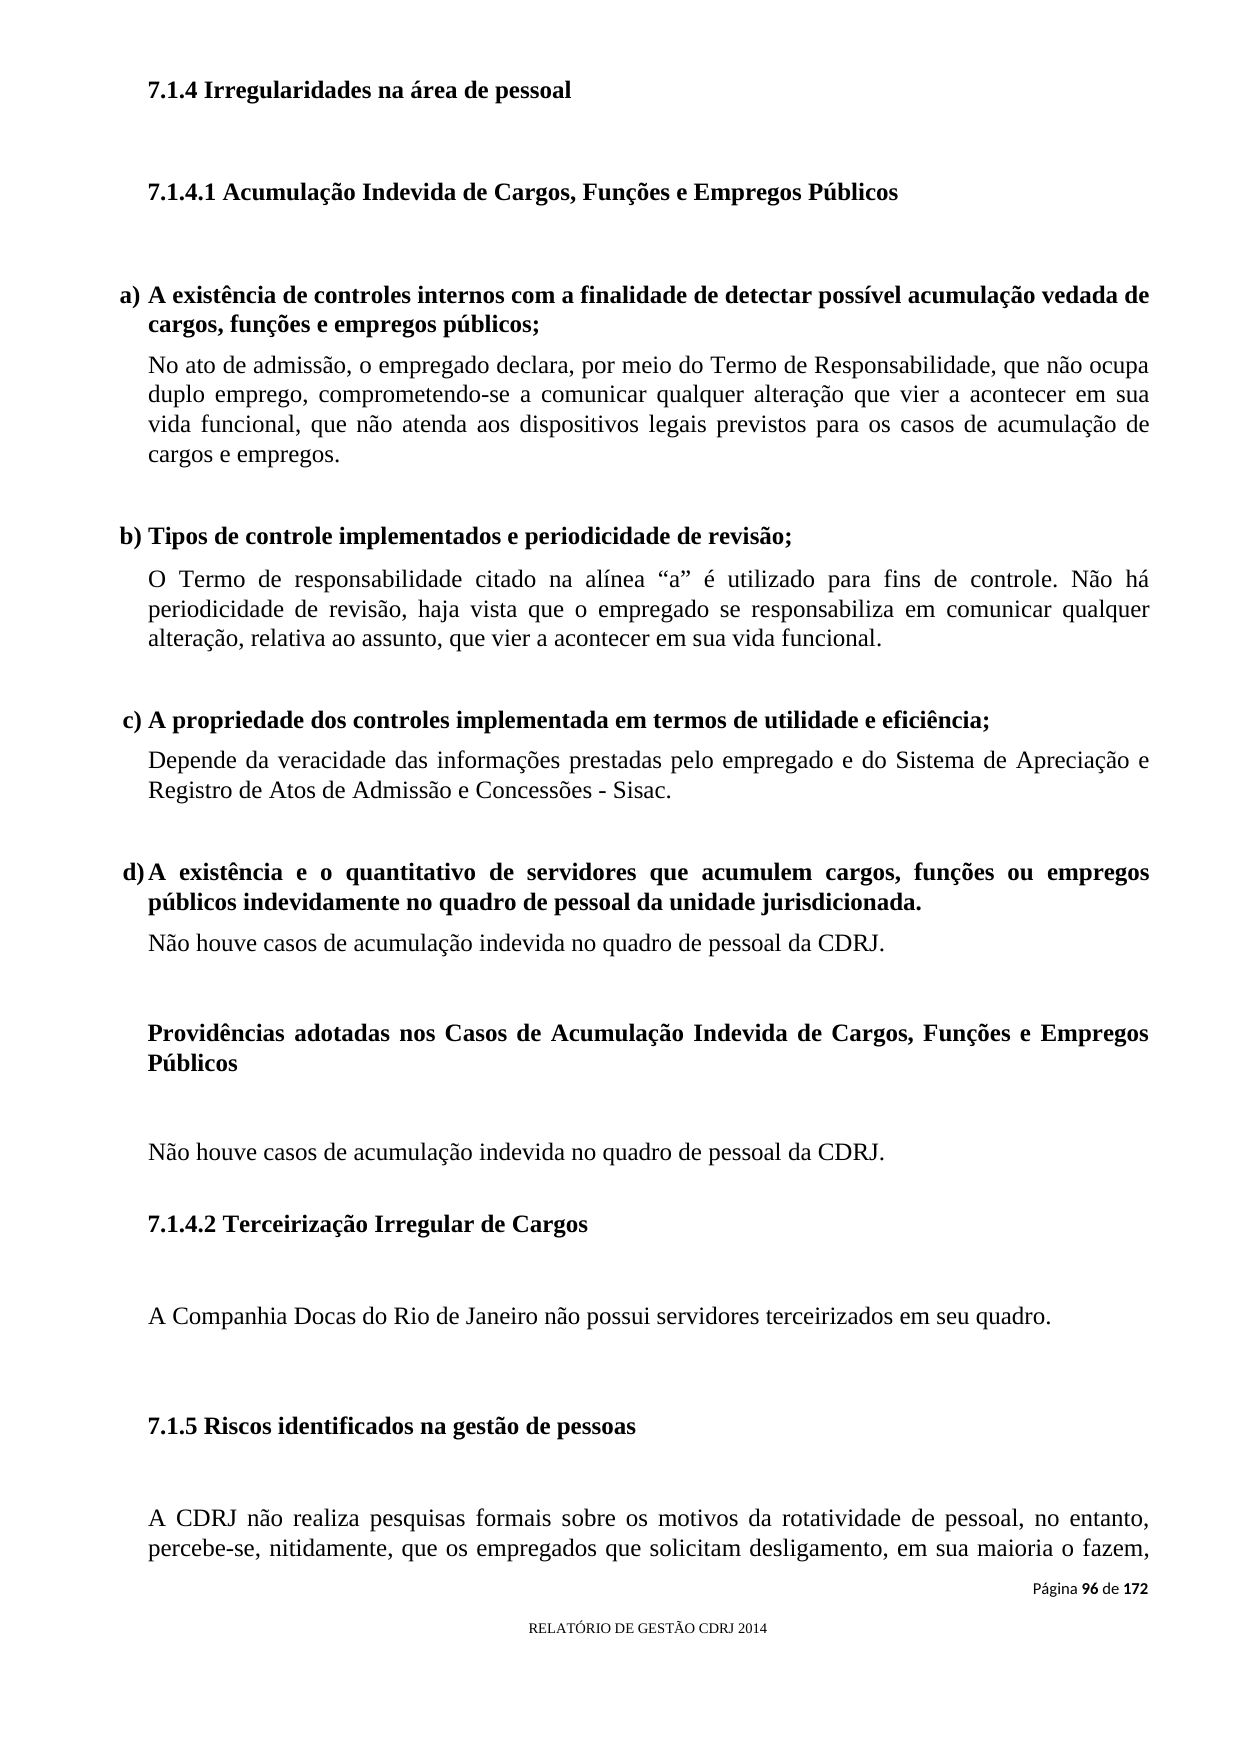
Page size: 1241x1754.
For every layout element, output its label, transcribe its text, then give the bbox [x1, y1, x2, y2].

text Não houve casos de acumulação indevida no quadro de pessoal da CDRJ. [148, 928, 1151, 956]
list A existência de controles internos com a finalidade de detectar possível acumulação vedada de cargos, funções e empregos públicos; [119, 280, 1151, 338]
text Não houve casos de acumulação indevida no quadro de pessoal da CDRJ. [148, 1137, 1151, 1166]
text A Companhia Docas do Rio de Janeiro não possui servidores terceirizados em seu quadro. [148, 1301, 1151, 1330]
text Providências adotadas nos Casos de Acumulação Indevida de Cargos, Funções e Empregos Públicos [147, 1018, 1151, 1076]
list Tipos de controle implementados e periodicidade de revisão; [119, 521, 1151, 550]
text 7.1.5 Riscos identificados na gestão de pessoas [147, 1411, 1151, 1440]
text 7.1.4.1 Acumulação Indevida de Cargos, Funções e Empregos Públicos [147, 177, 1151, 206]
text 7.1.4.2 Terceirização Irregular de Cargos [147, 1209, 1151, 1237]
list A existência e o quantitativo de servidores que acumulem cargos, funções ou empregos públicos indevidamente no quadro de pessoal da unidade jurisdicionada. [122, 857, 1151, 916]
text A CDRJ não realiza pesquisas formais sobre os motivos da rotatividade de pessoal, no entanto, percebe-se, nitidamente, que os empregados que solicitam desligamento, em sua maioria o fazem, [148, 1503, 1151, 1562]
list A propriedade dos controles implementada em termos de utilidade e eficiência; [122, 706, 1151, 734]
text 7.1.4 Irregularidades na área de pessoal [147, 75, 1151, 104]
text Depende da veracidade das informações prestadas pelo empregado e do Sistema de Apreciação e Registro de Atos de Admissão e Concessões - Sisac. [148, 746, 1151, 804]
text No ato de admissão, o empregado declara, por meio do Termo de Responsabilidade, que não ocupa duplo emprego, comprometendo-se a comunicar qualquer alteração que vier a acontecer em sua vida funcional, que não atenda aos dispositivos legais previstos para os casos de acumulação de cargos e empregos. [148, 350, 1151, 467]
text O Termo de responsabilidade citado na alínea “a” é utilizado para fins de controle. Não há periodicidade de revisão, haja vista que o empregado se responsabiliza em comunicar qualquer alteração, relativa ao assunto, que vier a acontecer em sua vida funcional. [148, 564, 1151, 652]
